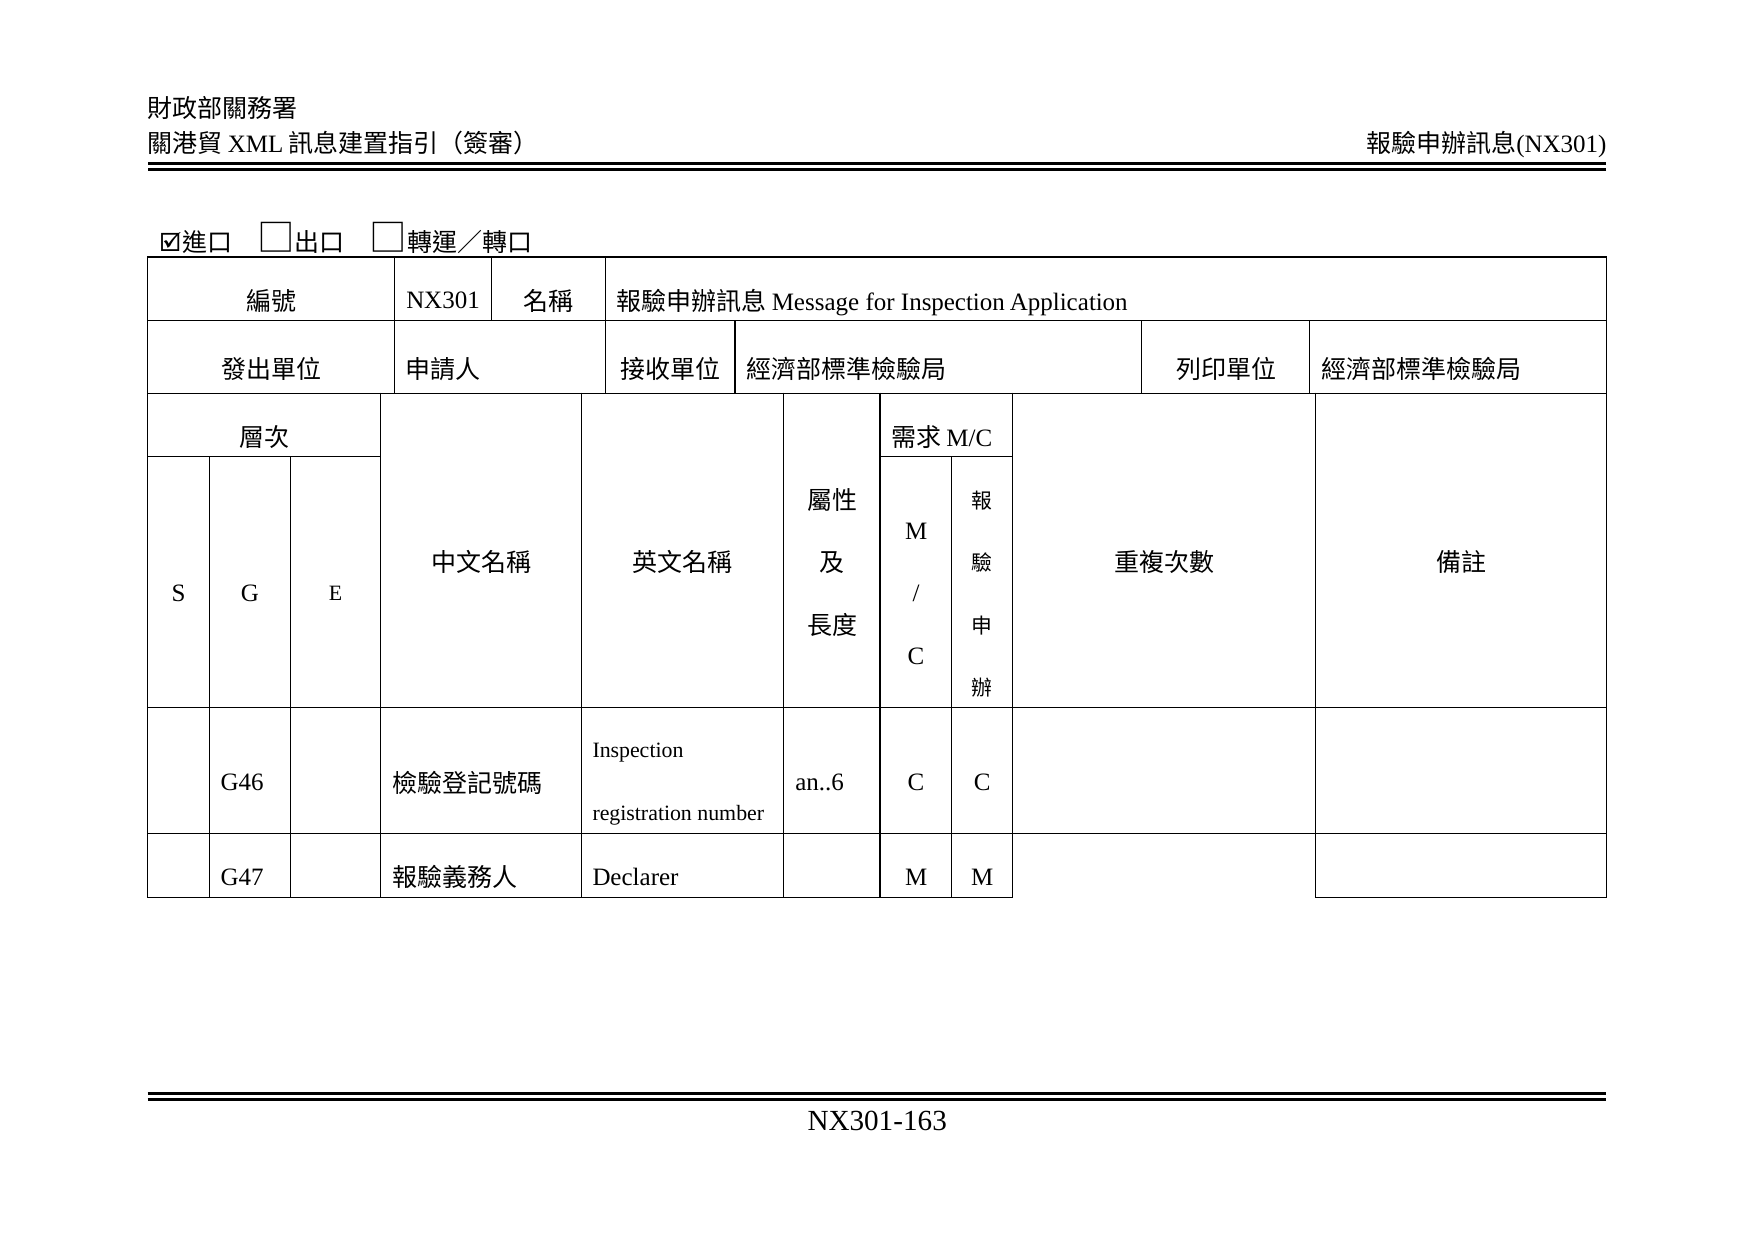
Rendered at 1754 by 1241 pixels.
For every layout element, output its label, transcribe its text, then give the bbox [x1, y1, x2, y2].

table_cell 編號 [148, 258, 394, 320]
table_cell [1316, 834, 1606, 897]
table_cell 接收單位 [606, 321, 734, 393]
table_cell G [210, 457, 290, 707]
table_cell 報驗申辦 [952, 457, 1012, 707]
table_cell 報驗義務人 [381, 834, 581, 897]
table_cell 經濟部標準檢驗局 [1310, 321, 1606, 393]
table_cell 申請人 [395, 321, 605, 393]
table_cell NX301 [395, 258, 491, 320]
table_cell 層次 [148, 394, 380, 456]
table_cell [784, 834, 879, 897]
table_cell [1316, 708, 1606, 833]
table_cell [210, 708, 290, 833]
table_cell 報驗申辦訊息Message for Inspection Application [606, 258, 1606, 320]
table_cell 需求M/C [881, 394, 1012, 456]
table_cell Inspection registration number [582, 708, 783, 833]
table_cell an..6 [784, 708, 879, 833]
table_cell [148, 708, 209, 833]
table_cell [291, 834, 380, 897]
table_cell C [881, 708, 951, 833]
table_cell 發出單位 [148, 321, 394, 393]
table_cell 名稱 [492, 258, 605, 320]
table_cell 列印單位 [1142, 321, 1309, 393]
table_cell [1013, 834, 1090, 897]
table_cell Declarer [582, 834, 783, 897]
table_cell [1240, 834, 1315, 897]
table_cell [291, 708, 380, 833]
table_cell 中文名稱 [381, 394, 581, 707]
table_cell [1144, 708, 1240, 833]
table_cell S [148, 457, 209, 707]
table_cell 經濟部標準檢驗局 [736, 321, 1141, 393]
table_cell 檢驗登記號碼 [381, 708, 581, 833]
table_cell 重複次數 [1013, 394, 1315, 707]
table_cell [1090, 834, 1144, 897]
table_cell M / C [881, 457, 951, 707]
table_cell [1144, 834, 1240, 897]
table_cell [1013, 708, 1090, 833]
table_cell 英文名稱 [582, 394, 783, 707]
table_cell E [291, 457, 380, 707]
table_cell [210, 834, 290, 897]
table_cell [1090, 708, 1144, 833]
table_cell 備註 [1316, 394, 1606, 707]
table_cell [148, 834, 209, 897]
table_cell M [952, 834, 1012, 897]
table_cell [1240, 708, 1315, 833]
table_cell C [952, 708, 1012, 833]
table_header 進口 □出口 □轉運／轉口 [148, 194, 1606, 256]
table_cell 屬性 及 長度 [784, 394, 879, 707]
table_cell M [881, 834, 951, 897]
